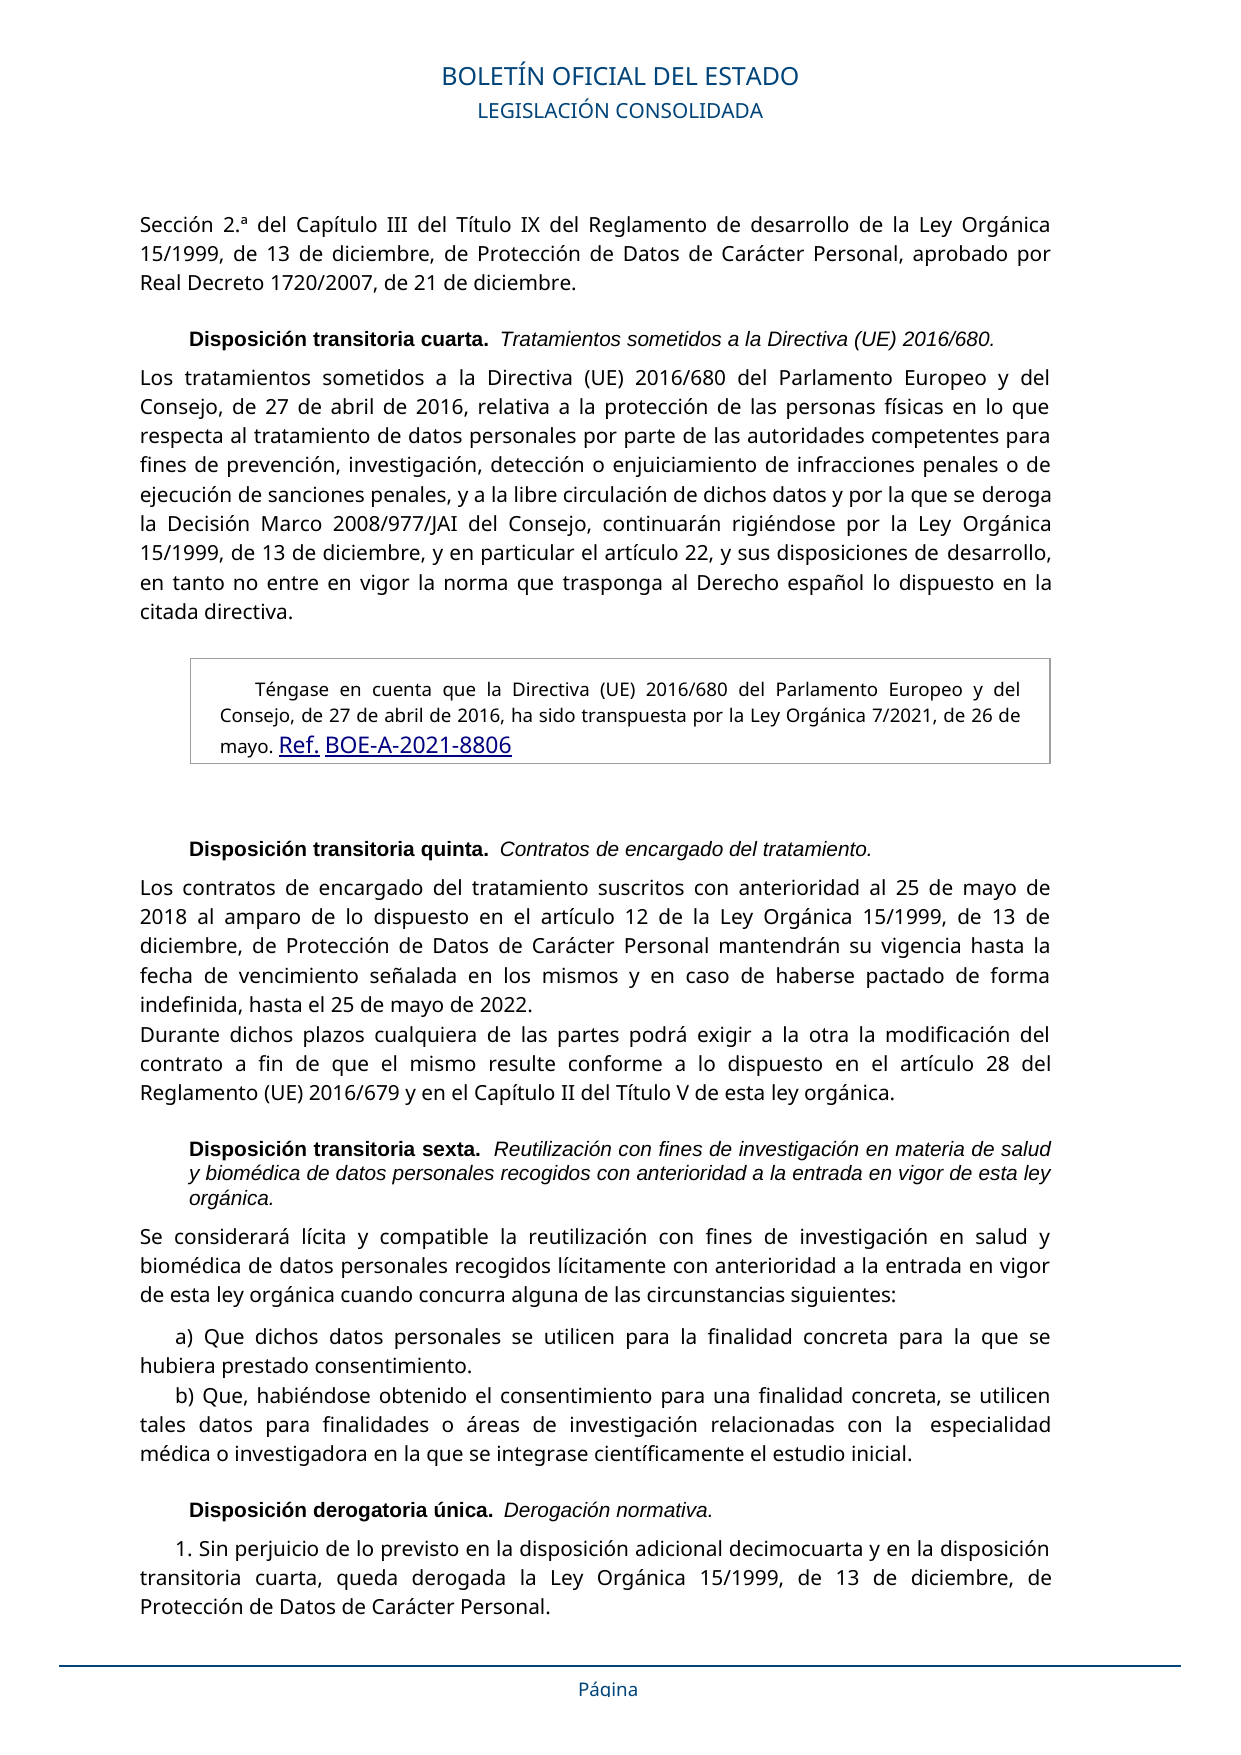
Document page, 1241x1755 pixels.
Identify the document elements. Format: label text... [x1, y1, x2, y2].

text Los contratos de encargado del tratamiento suscritos con anterioridad al 25 de mayo de 2018 al amparo de lo dispuesto en el artículo 12 de la Ley Orgánica 15/1999, de 13 de diciembre, de Protección de Datos de Carácter Personal mantendrán su vigencia hasta la fecha de vencimiento señalada en los mismos y en caso de haberse pactado de forma indefinida, hasta el 25 de mayo de 2022. [139, 873, 1052, 1018]
list Que, habiéndose obtenido el consentimiento para una finalidad concreta, se utilicen tales datos para finalidades o áreas de investigación relacionadas con la especialidad médica o investigadora en la que se integrase científicamente el estudio inicial. [139, 1381, 1052, 1468]
text Disposición derogatoria única. Derogación normativa. [189, 1498, 1184, 1522]
text Sección 2.ª del Capítulo III del Título IX del Reglamento de desarrollo de la Ley Orgánica 15/1999, de 13 de diciembre, de Protección de Datos de Carácter Personal, aprobado por Real Decreto 1720/2007, de 21 de diciembre. [139, 210, 1052, 297]
list Sin perjuicio de lo previsto en la disposición adicional decimocuarta y en la disposición transitoria cuarta, queda derogada la Ley Orgánica 15/1999, de 13 de diciembre, de Protección de Datos de Carácter Personal. [139, 1534, 1052, 1621]
text Disposición transitoria quinta. Contratos de encargado del tratamiento. [189, 837, 1184, 861]
text Disposición transitoria cuarta. Tratamientos sometidos a la Directiva (UE) 2016/680. [189, 327, 1184, 351]
list Que dichos datos personales se utilicen para la finalidad concreta para la que se hubiera prestado consentimiento. [139, 1322, 1052, 1380]
text Téngase en cuenta que la Directiva (UE) 2016/680 del Parlamento Europeo y del Consejo, de 27 de abril de 2016, ha sido transpuesta por la Ley Orgánica 7/2021, de 26 de mayo. Ref. BOE-A-2021-8806 [219, 676, 1021, 760]
text Los tratamientos sometidos a la Directiva (UE) 2016/680 del Parlamento Europeo y del Consejo, de 27 de abril de 2016, relativa a la protección de las personas físicas en lo que respecta al tratamiento de datos personales por parte de las autoridades competentes para fines de prevención, investigación, detección o enjuiciamiento de infracciones penales o de ejecución de sanciones penales, y a la libre circulación de dichos datos y por la que se deroga la Decisión Marco 2008/977/JAI del Consejo, continuarán rigiéndose por la Ley Orgánica 15/1999, de 13 de diciembre, y en particular el artículo 22, y sus disposiciones de desarrollo, en tanto no entre en vigor la norma que trasponga al Derecho español lo dispuesto en la citada directiva. [139, 363, 1052, 625]
text Disposición transitoria sexta. Reutilización con fines de investigación en materia de salud y biomédica de datos personales recogidos con anterioridad a la entrada en vigor de esta ley orgánica. [189, 1136, 1052, 1209]
text Se considerará lícita y compatible la reutilización con fines de investigación en salud y biomédica de datos personales recogidos lícitamente con anterioridad a la entrada en vigor de esta ley orgánica cuando concurra alguna de las circunstancias siguientes: [139, 1222, 1052, 1309]
text Durante dichos plazos cualquiera de las partes podrá exigir a la otra la modificación del contrato a fin de que el mismo resulte conforme a lo dispuesto en el artículo 28 del Reglamento (UE) 2016/679 y en el Capítulo II del Título V de esta ley orgánica. [139, 1020, 1052, 1107]
